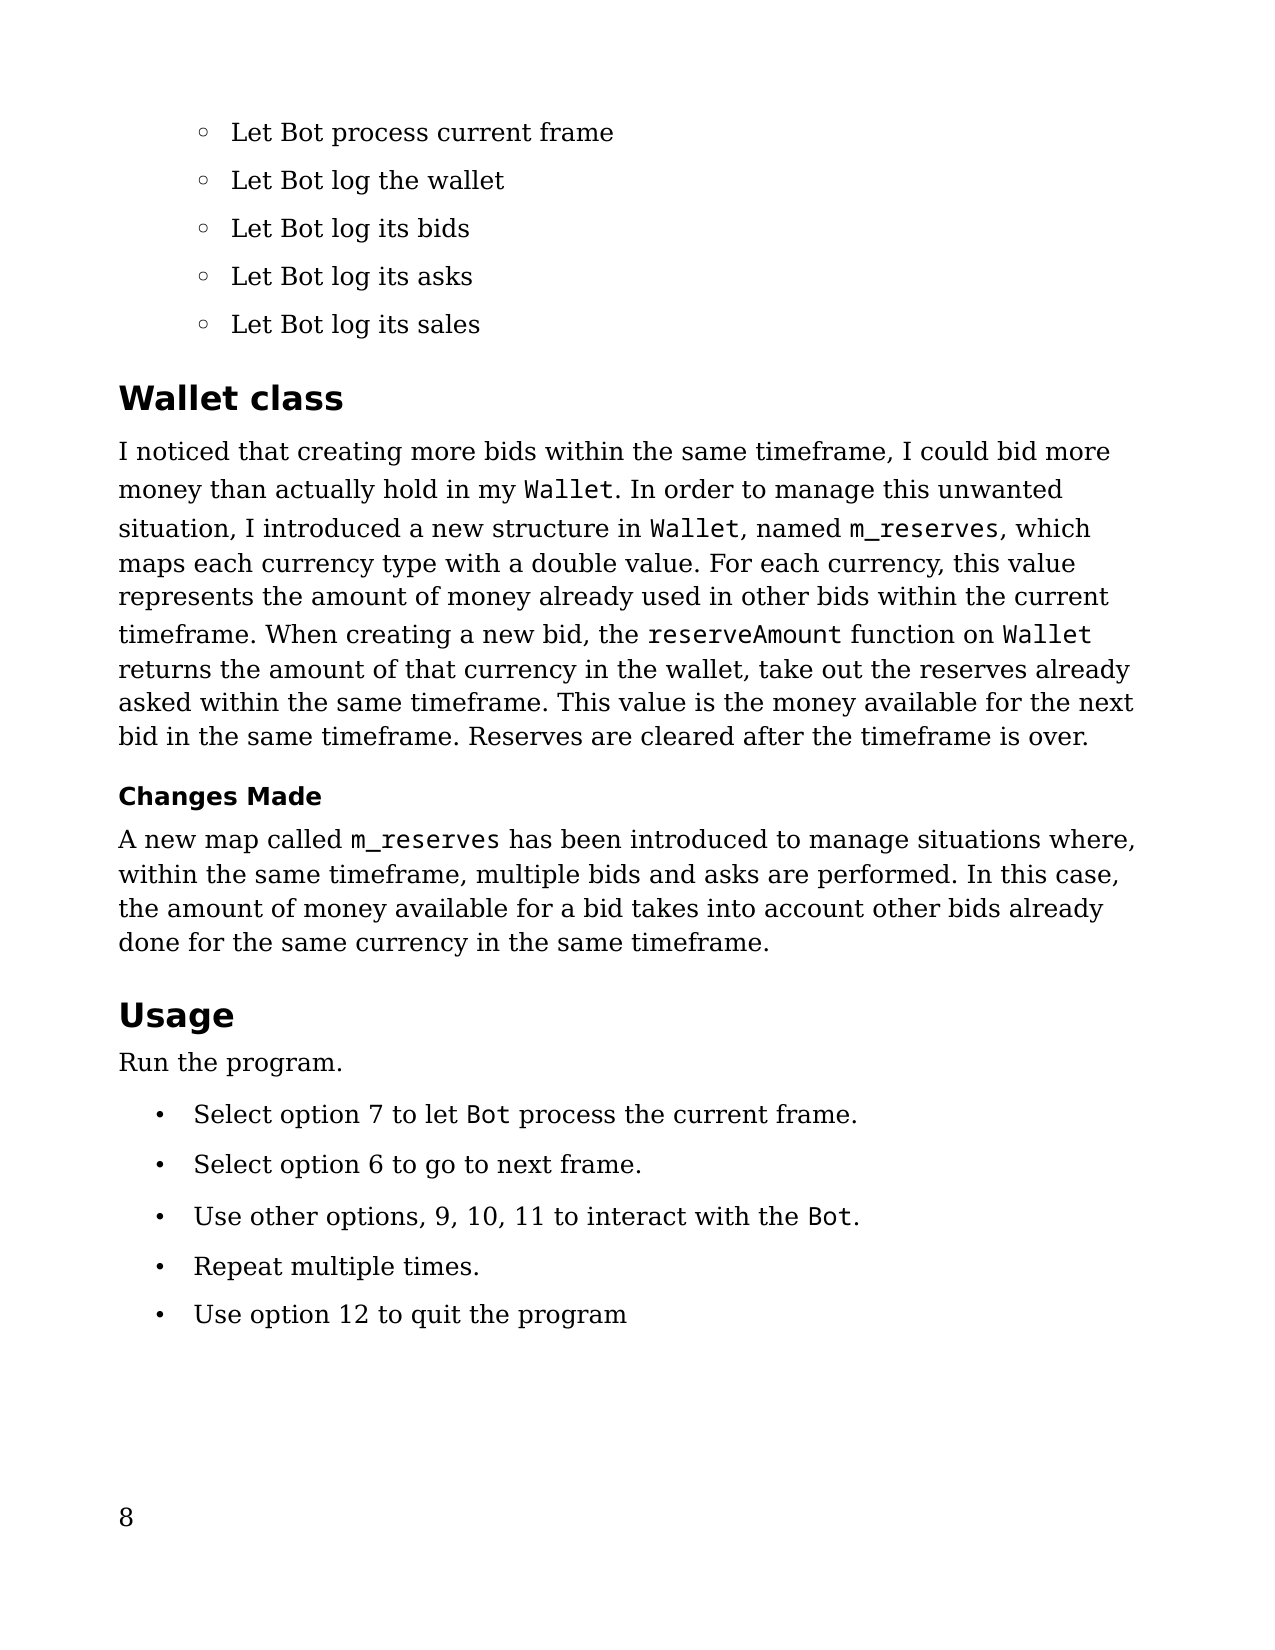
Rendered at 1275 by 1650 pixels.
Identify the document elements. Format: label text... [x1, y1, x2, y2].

list Let Bot log the wallet [193, 166, 1157, 195]
list Let Bot log its sales [193, 311, 1157, 340]
list Select option 6 to go to next frame. [156, 1150, 1157, 1179]
text I noticed that creating more bids within the same timeframe, I could bid more money than actually hold in my Wallet. In order to manage this unwanted situation, I introduced a new structure in Wallet, named m_reserves, which maps each currency type with a double value. For each currency, this value represents the amount of money already used in other bids within the current timeframe. When creating a new bid, the reserveAmount function on Wallet returns the amount of that currency in the wallet, take out the reserves already asked within the same timeframe. This value is the money available for the next bid in the same timeframe. Reserves are cleared after the timeframe is over. [118, 437, 1157, 751]
list Let Bot log its bids [193, 214, 1157, 243]
list Let Bot log its asks [193, 262, 1157, 292]
subtitle Wallet class [118, 379, 1157, 419]
text Run the program. [118, 1048, 1157, 1077]
list Let Bot process current frame [193, 118, 1157, 147]
text A new map called m_reserves has been introduced to manage situations where, within the same timeframe, multiple bids and asks are performed. In this case, the amount of money available for a bid takes into account other bids already done for the same currency in the same timeframe. [118, 822, 1157, 957]
list Use option 12 to quit the program [156, 1300, 1157, 1329]
subtitle Usage [118, 997, 1157, 1036]
list Use other options, 9, 10, 11 to interact with the Bot. [156, 1198, 1157, 1232]
subtitle Changes Made [118, 783, 1157, 812]
list Repeat multiple times. [156, 1252, 1157, 1281]
list Select option 7 to let Bot process the current frame. [156, 1096, 1157, 1130]
